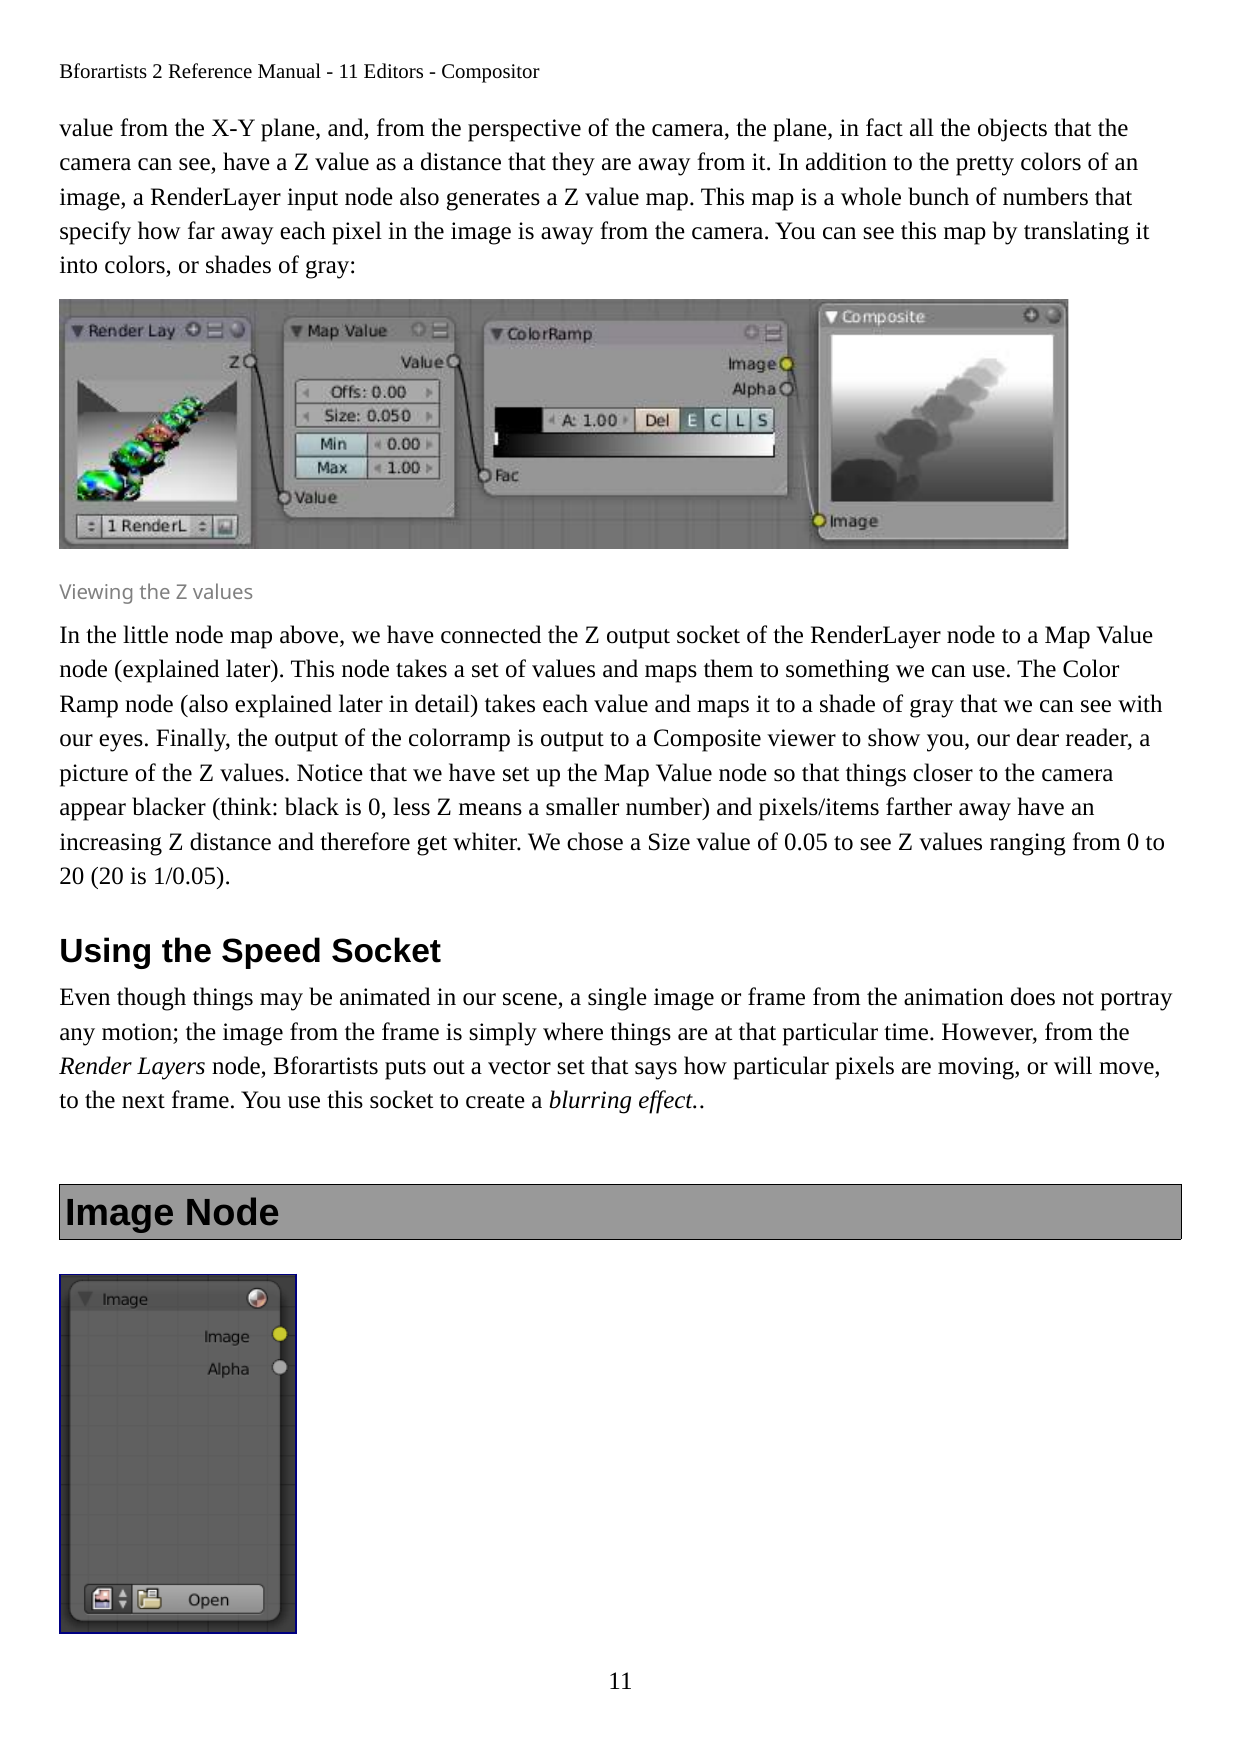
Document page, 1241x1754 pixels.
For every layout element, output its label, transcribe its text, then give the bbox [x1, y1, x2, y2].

subtitle Using the Speed Socket [59, 931, 1181, 970]
text value from the X-Y plane, and, from the perspective of the camera, the plane, in fact all the objects that the camera can see, have a Z value as a distance that they are away from it. In addition to the pretty colors of an image, a RenderLayer input node also generates a Z value map. This map is a whole bunch of numbers that specify how far away each pixel in the image is away from the camera. You can see this map by translating it into colors, or shades of gray: [59, 113, 1181, 279]
table_header Image Node [60, 1185, 1181, 1239]
picture [59, 299, 1069, 549]
picture [61, 1275, 295, 1632]
text In the little node map above, we have connected the Z output socket of the RenderLayer node to a Map Value node (explained later). This node takes a set of values and maps them to something we can use. The Color Ramp node (also explained later in detail) takes each value and maps it to a shade of gray that we can see with our eyes. Finally, the output of the colorramp is output to a Composite viewer to show you, our dear reader, a picture of the Z values. Notice that we have set up the Map Value node so that things closer to the camera appear blacker (think: black is 0, less Z means a smaller number) and pixels/items farther away have an increasing Z distance and therefore get whiter. We chose a Size value of 0.05 to see Z values ranging from 0 to 20 (20 is 1/0.05). [59, 620, 1181, 890]
text Even though things may be animated in our scene, a single image or frame from the animation does not portray any motion; the image from the frame is simply where things are at that particular time. However, from the Render Layers node, Bforartists puts out a vector set that says how particular pixels are moving, or will move, to the next frame. You use this socket to create a blurring effect.. [59, 982, 1181, 1114]
text Viewing the Z values [59, 574, 1181, 605]
